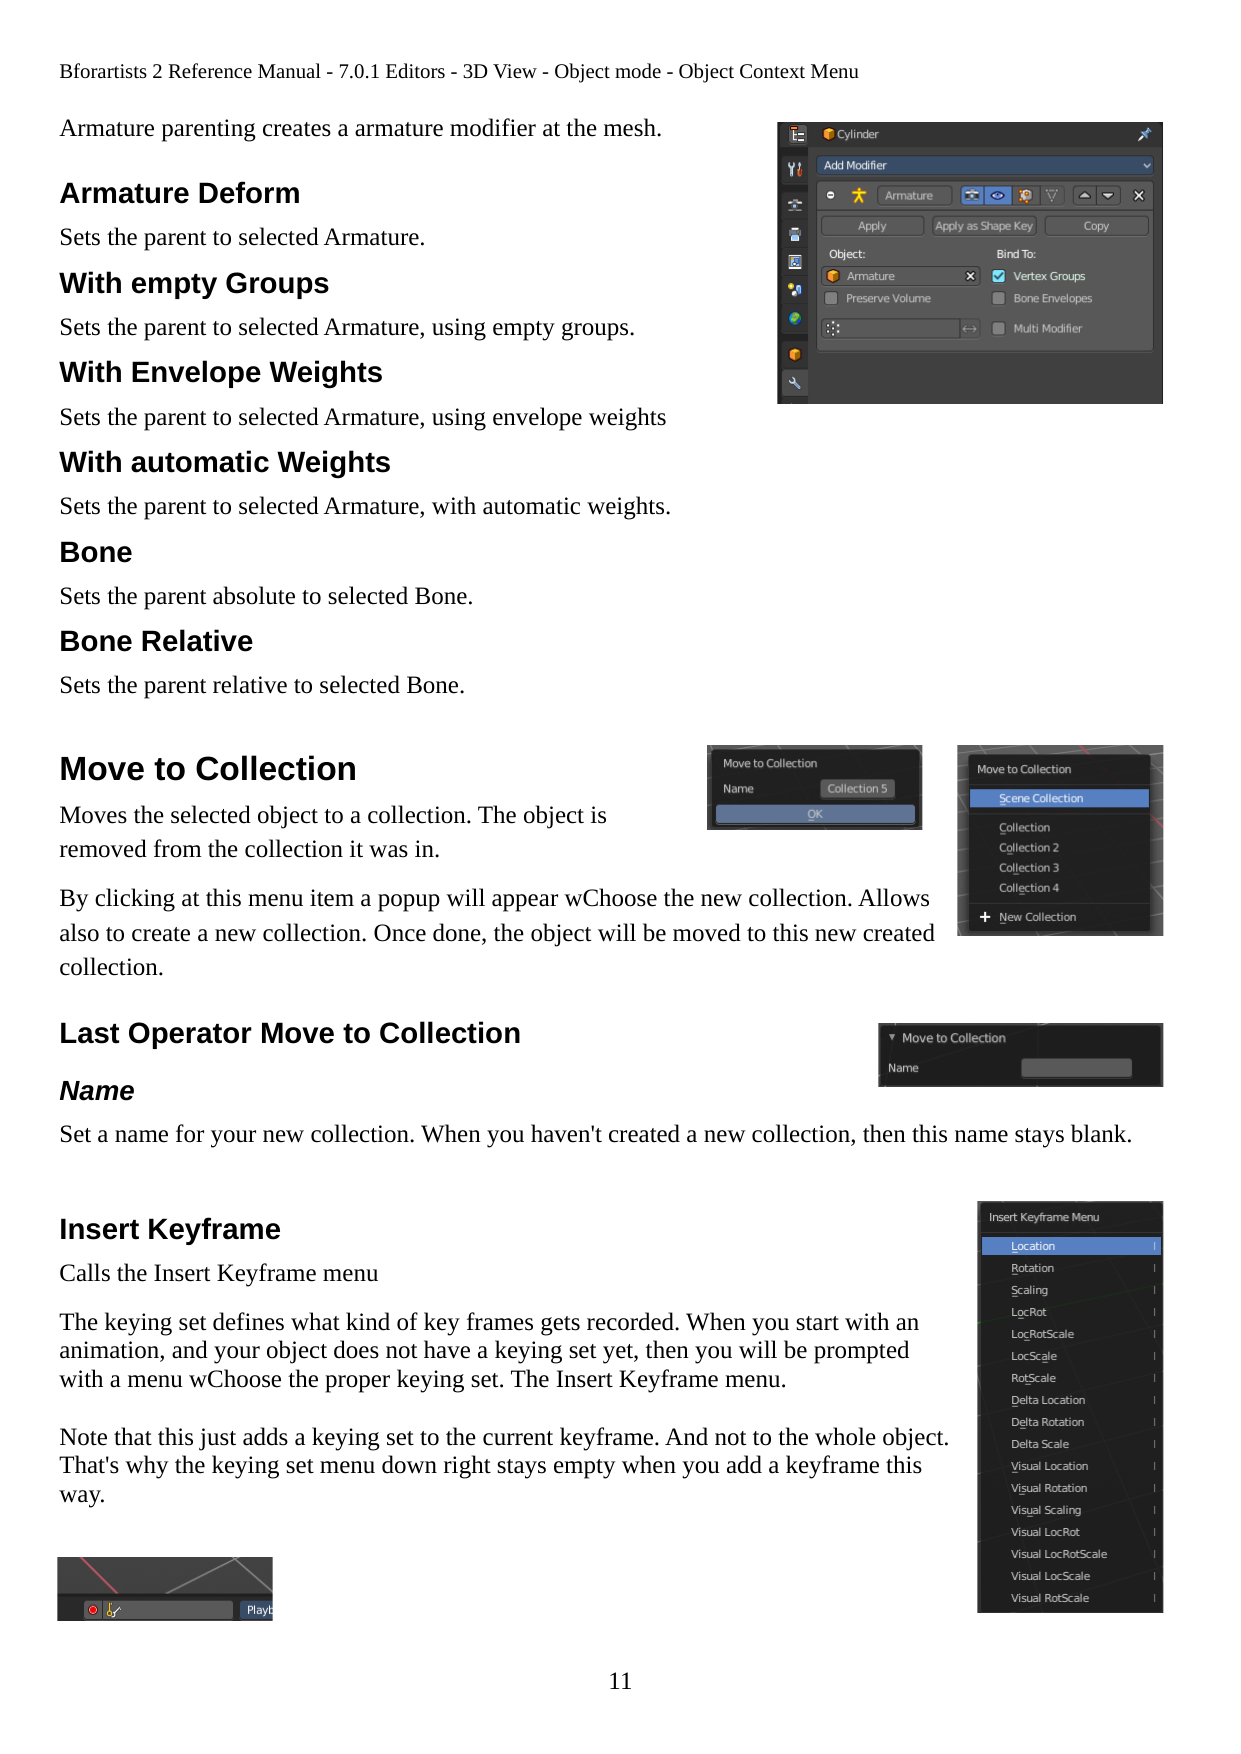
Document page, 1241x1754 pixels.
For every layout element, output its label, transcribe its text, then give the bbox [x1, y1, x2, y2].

subtitle [1164, 749, 1181, 787]
subtitle Bone Relative [59, 624, 1181, 658]
subtitle Bone [59, 534, 1181, 568]
subtitle Armature Deform [59, 176, 777, 210]
text Sets the parent to selected Armature. [59, 222, 777, 251]
picture [707, 745, 923, 830]
subtitle [1164, 266, 1181, 299]
subtitle With Envelope Weights [59, 355, 777, 389]
subtitle With empty Groups [59, 266, 777, 299]
subtitle [1164, 355, 1181, 389]
text By clicking at this menu item a popup will appear wChoose the new collection. Allows also to create a new collection. Once done, the object will be moved to this new created collection. [59, 883, 1181, 981]
text Armature parenting creates a armature modifier at the mesh. [59, 113, 1181, 141]
text Moves the selected object to a collection. The object is removed from the collection it was in. [59, 800, 957, 863]
picture [977, 1201, 1164, 1613]
picture [57, 1557, 273, 1621]
text animation, and your object does not have a keying set yet, then you will be prompted with a menu wChoose the proper keying set. The Insert Keyframe menu. [59, 1336, 977, 1393]
picture [878, 1023, 1164, 1087]
subtitle [923, 749, 957, 787]
subtitle Insert Keyframe [59, 1212, 977, 1245]
subtitle Name [59, 1075, 1181, 1107]
text The keying set defines what kind of key frames gets recorded. When you start with an [59, 1307, 977, 1336]
text Sets the parent to selected Armature, with automatic weights. [59, 491, 1181, 520]
subtitle [1164, 176, 1181, 210]
subtitle Last Operator Move to Collection [59, 1016, 1181, 1050]
text Note that this just adds a keying set to the current keyframe. And not to the whole object. That's why the keying set menu down right stays empty when you add a keyframe this way. [59, 1422, 977, 1508]
text Calls the Insert Keyframe menu [59, 1258, 977, 1287]
subtitle [1164, 1212, 1181, 1245]
subtitle With automatic Weights [59, 445, 1181, 479]
text Sets the parent to selected Armature, using envelope weights [59, 402, 1181, 430]
text Sets the parent absolute to selected Bone. [59, 581, 1181, 609]
subtitle Move to Collection [59, 749, 707, 787]
picture [957, 745, 1164, 936]
text Sets the parent to selected Armature, using empty groups. [59, 312, 777, 341]
picture [777, 122, 1164, 404]
text Set a name for your new collection. When you haven't created a new collection, then this name stays blank. [59, 1119, 1181, 1148]
text Sets the parent relative to selected Bone. [59, 670, 1181, 699]
